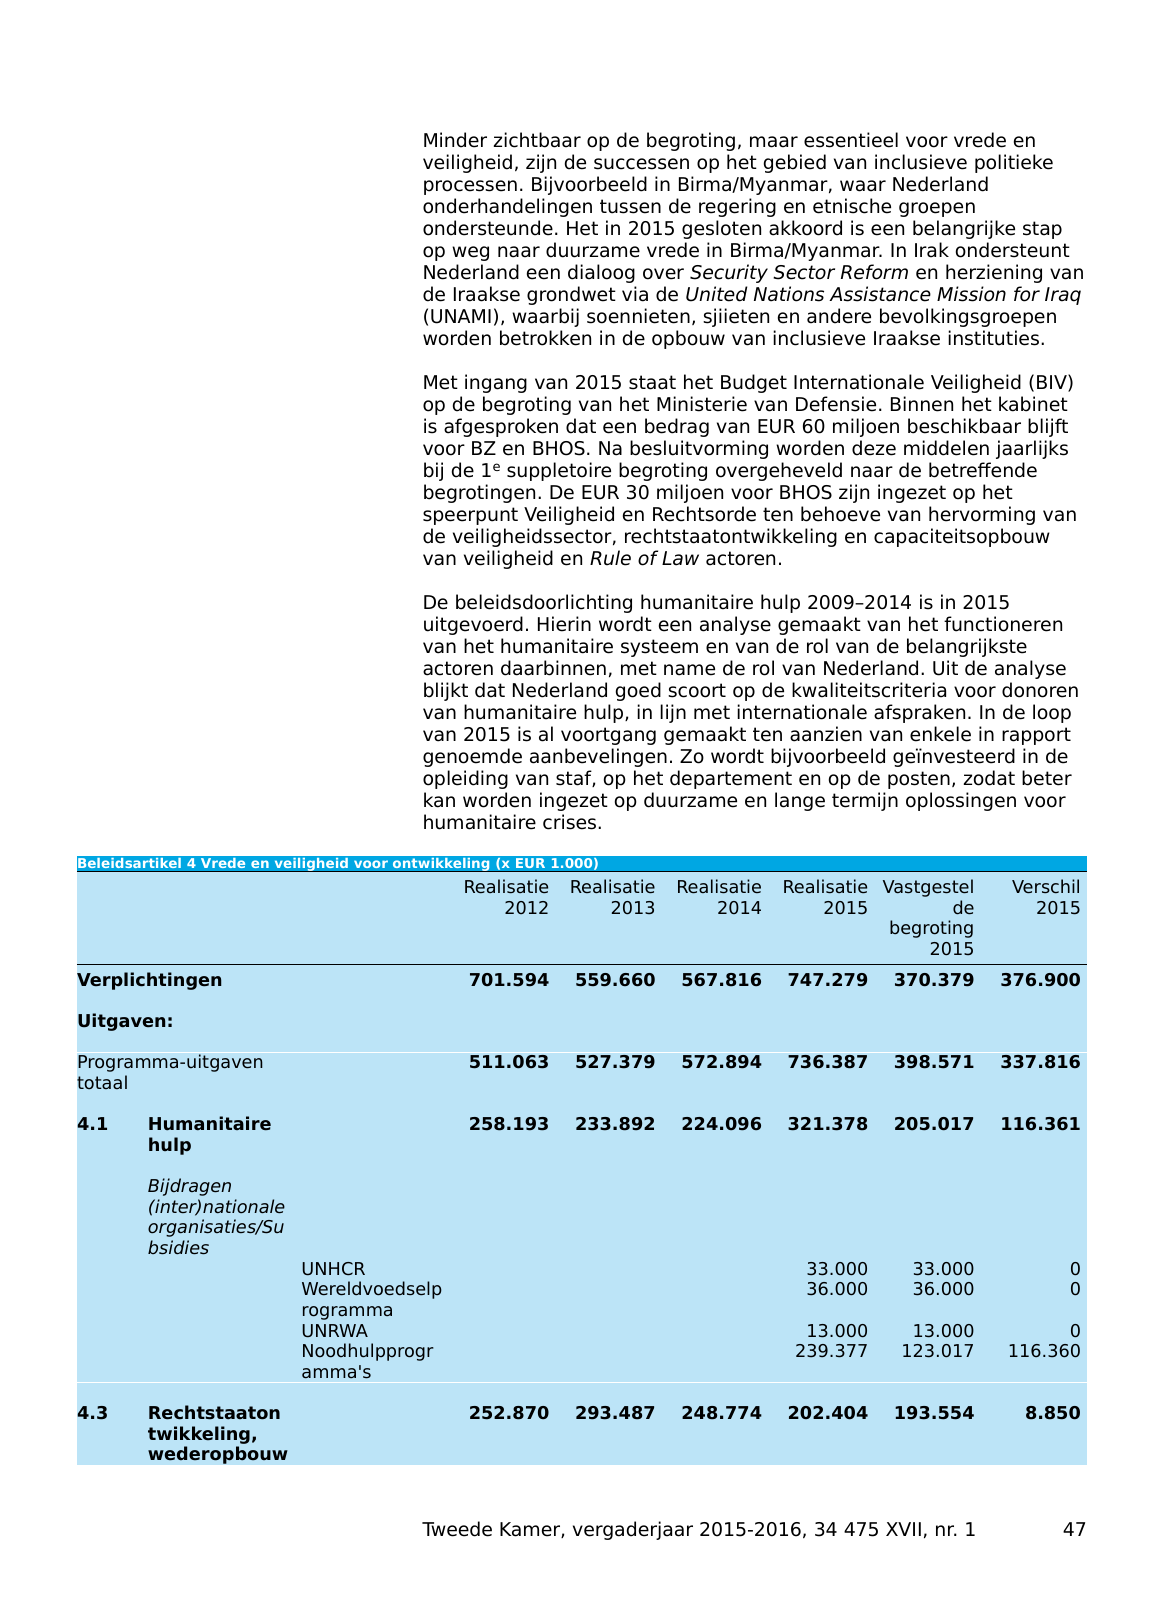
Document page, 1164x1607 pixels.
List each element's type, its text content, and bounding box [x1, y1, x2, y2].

table_cell 370.379 [874, 965, 980, 991]
table_cell [661, 1156, 768, 1176]
table_cell [555, 1279, 661, 1321]
table_cell [980, 991, 1087, 1011]
table_cell [449, 1156, 555, 1176]
table_cell [555, 1259, 661, 1279]
table_cell 116.360 [980, 1341, 1087, 1382]
table_cell [449, 1341, 555, 1382]
table_cell [661, 991, 768, 1011]
table_cell [142, 1321, 295, 1341]
table_cell [77, 1176, 142, 1259]
table_cell [449, 991, 555, 1011]
table_cell 0 [980, 1321, 1087, 1341]
table_cell [661, 1383, 768, 1403]
table_cell [142, 1341, 295, 1382]
table_cell [295, 1053, 449, 1094]
table_cell 321.378 [768, 1114, 874, 1156]
table_cell [555, 1032, 661, 1052]
table_cell 747.279 [768, 965, 874, 991]
table_cell 293.487 [555, 1403, 661, 1465]
table_cell [142, 1259, 295, 1279]
table_cell 337.816 [980, 1053, 1087, 1094]
table_header Beleidsartikel 4 Vrede en veiligheid voor ontwikkeling (x EUR 1.000) [77, 856, 1087, 871]
table_cell [142, 991, 295, 1011]
text Met ingang van 2015 staat het Budget Internationale Veiligheid (BIV) op de begroting van het Ministerie van Defensie. Binnen het kabinet is afgesproken dat een bedrag van EUR 60 miljoen beschikbaar blijft voor BZ en BHOS. Na besluitvorming worden deze middelen jaarlijks bij de 1e suppletoire begroting overgeheveld naar de betreffende begrotingen. De EUR 30 miljoen voor BHOS zijn ingezet op het speerpunt Veiligheid en Rechtsorde ten behoeve van hervorming van de veiligheidssector, rechtstaatontwikkeling en capaciteitsopbouw van veiligheid en Rule of Law actoren. [422, 372, 1087, 570]
table_cell 116.361 [980, 1114, 1087, 1156]
table_cell [768, 991, 874, 1011]
text Minder zichtbaar op de begroting, maar essentieel voor vrede en veiligheid, zijn de successen op het gebied van inclusieve politieke processen. Bijvoorbeeld in Birma/Myanmar, waar Nederland onderhandelingen tussen de regering en etnische groepen ondersteunde. Het in 2015 gesloten akkoord is een belangrijke stap op weg naar duurzame vrede in Birma/Myanmar. In Irak ondersteunt Nederland een dialoog over Security Sector Reform en herziening van de Iraakse grondwet via de United Nations Assistance Mission for Iraq (UNAMI), waarbij soennieten, sjiieten en andere bevolkingsgroepen worden betrokken in de opbouw van inclusieve Iraakse instituties. [422, 130, 1087, 350]
table_cell [295, 872, 449, 964]
table_cell [295, 1032, 449, 1052]
table_cell 123.017 [874, 1341, 980, 1382]
table_cell [142, 1383, 295, 1403]
table_cell [661, 1321, 768, 1341]
table_cell [77, 991, 142, 1011]
table_cell [661, 1094, 768, 1114]
table_cell UNHCR [295, 1259, 449, 1279]
table_cell [77, 1259, 142, 1279]
table_cell [980, 1383, 1087, 1403]
table_cell [449, 1032, 555, 1052]
table_cell Realisatie 2012 [449, 872, 555, 964]
table_cell [874, 1176, 980, 1259]
table_cell [295, 1383, 449, 1403]
table_cell Realisatie 2014 [661, 872, 768, 964]
table_cell [142, 1279, 295, 1321]
table_cell Verplichtingen [77, 965, 295, 991]
table_cell Rechtstaatontwikkeling, wederopbouw [142, 1403, 295, 1465]
table_cell [295, 991, 449, 1011]
table_cell [449, 1279, 555, 1321]
table_cell [874, 1032, 980, 1052]
table_cell [768, 1011, 874, 1032]
table_cell 527.379 [555, 1053, 661, 1094]
table_cell [768, 1094, 874, 1114]
table_cell Noodhulpprogramma's [295, 1341, 449, 1382]
text De beleidsdoorlichting humanitaire hulp 2009–2014 is in 2015 uitgevoerd. Hierin wordt een analyse gemaakt van het functioneren van het humanitaire systeem en van de rol van de belangrijkste actoren daarbinnen, met name de rol van Nederland. Uit de analyse blijkt dat Nederland goed scoort op de kwaliteitscriteria voor donoren van humanitaire hulp, in lijn met internationale afspraken. In de loop van 2015 is al voortgang gemaakt ten aanzien van enkele in rapport genoemde aanbevelingen. Zo wordt bijvoorbeeld geïnvesteerd in de opleiding van staf, op het departement en op de posten, zodat beter kan worden ingezet op duurzame en lange termijn oplossingen voor humanitaire crises. [422, 592, 1087, 834]
table_cell Bijdragen (inter)nationale organisaties/Subsidies [142, 1176, 295, 1259]
table_cell [768, 1032, 874, 1052]
table_cell 398.571 [874, 1053, 980, 1094]
table_cell 202.404 [768, 1403, 874, 1465]
table_cell [980, 1032, 1087, 1052]
table_cell 0 [980, 1279, 1087, 1321]
table_cell [449, 1321, 555, 1341]
table_cell [874, 1094, 980, 1114]
table_cell [142, 1156, 295, 1176]
table_cell 36.000 [768, 1279, 874, 1321]
table_cell [980, 1094, 1087, 1114]
table_cell [874, 991, 980, 1011]
table_cell 13.000 [768, 1321, 874, 1341]
table_cell [449, 1011, 555, 1032]
table_cell [295, 1114, 449, 1156]
table_cell [77, 1279, 142, 1321]
table_cell Vastgestelde begroting 2015 [874, 872, 980, 964]
table_cell 0 [980, 1259, 1087, 1279]
table_cell 567.816 [661, 965, 768, 991]
table_cell [768, 1156, 874, 1176]
table_cell [874, 1156, 980, 1176]
table_cell [77, 1341, 142, 1382]
table_cell [295, 1011, 449, 1032]
table_cell [142, 1032, 295, 1052]
table_cell [555, 1341, 661, 1382]
table_cell [295, 1094, 449, 1114]
table_cell UNRWA [295, 1321, 449, 1341]
table_cell [555, 1321, 661, 1341]
table_cell 4.1 [77, 1114, 142, 1156]
table_cell [768, 1383, 874, 1403]
table_cell Humanitaire hulp [142, 1114, 295, 1156]
table_cell [661, 1341, 768, 1382]
table_cell [77, 1094, 142, 1114]
table_cell [295, 1403, 449, 1465]
table_cell 572.894 [661, 1053, 768, 1094]
table_cell [142, 1094, 295, 1114]
table_cell 252.870 [449, 1403, 555, 1465]
table_cell [555, 1094, 661, 1114]
table_cell 33.000 [874, 1259, 980, 1279]
table_cell [980, 1156, 1087, 1176]
table_cell [142, 872, 295, 964]
table_cell [77, 1156, 142, 1176]
table_cell [555, 991, 661, 1011]
table_cell [768, 1176, 874, 1259]
table_cell 205.017 [874, 1114, 980, 1156]
table_cell 224.096 [661, 1114, 768, 1156]
table_cell [555, 1156, 661, 1176]
table_cell 511.063 [449, 1053, 555, 1094]
table_cell 376.900 [980, 965, 1087, 991]
table_cell [77, 1383, 142, 1403]
table_cell [874, 1383, 980, 1403]
table_cell 701.594 [449, 965, 555, 991]
table_cell 13.000 [874, 1321, 980, 1341]
table_cell 8.850 [980, 1403, 1087, 1465]
table_cell [661, 1011, 768, 1032]
table_cell Realisatie 2013 [555, 872, 661, 964]
table_cell 233.892 [555, 1114, 661, 1156]
table_cell [295, 1156, 449, 1176]
table_cell [980, 1176, 1087, 1259]
table_cell [449, 1259, 555, 1279]
table_cell Programma-uitgaven totaal [77, 1053, 295, 1094]
table_cell [449, 1176, 555, 1259]
table_cell [295, 965, 449, 991]
table_cell [874, 1011, 980, 1032]
table_cell [449, 1383, 555, 1403]
table_cell Wereldvoedselprogramma [295, 1279, 449, 1321]
table_cell [661, 1259, 768, 1279]
table_cell 239.377 [768, 1341, 874, 1382]
table_cell [449, 1094, 555, 1114]
table_cell [555, 1011, 661, 1032]
table_cell 736.387 [768, 1053, 874, 1094]
table_cell 4.3 [77, 1403, 142, 1465]
table_cell Realisatie 2015 [768, 872, 874, 964]
table_cell [555, 1176, 661, 1259]
table_cell 36.000 [874, 1279, 980, 1321]
table_cell [77, 1321, 142, 1341]
table_cell [661, 1032, 768, 1052]
table_cell [661, 1176, 768, 1259]
table_cell [295, 1176, 449, 1259]
table_cell 193.554 [874, 1403, 980, 1465]
table_cell [77, 872, 142, 964]
table_cell [661, 1279, 768, 1321]
table_cell Verschil 2015 [980, 872, 1087, 964]
table_cell [980, 1011, 1087, 1032]
table_cell 559.660 [555, 965, 661, 991]
table_cell [555, 1383, 661, 1403]
table_cell [77, 1032, 142, 1052]
table_cell 248.774 [661, 1403, 768, 1465]
table_cell Uitgaven: [77, 1011, 295, 1032]
table_cell 258.193 [449, 1114, 555, 1156]
table_cell 33.000 [768, 1259, 874, 1279]
